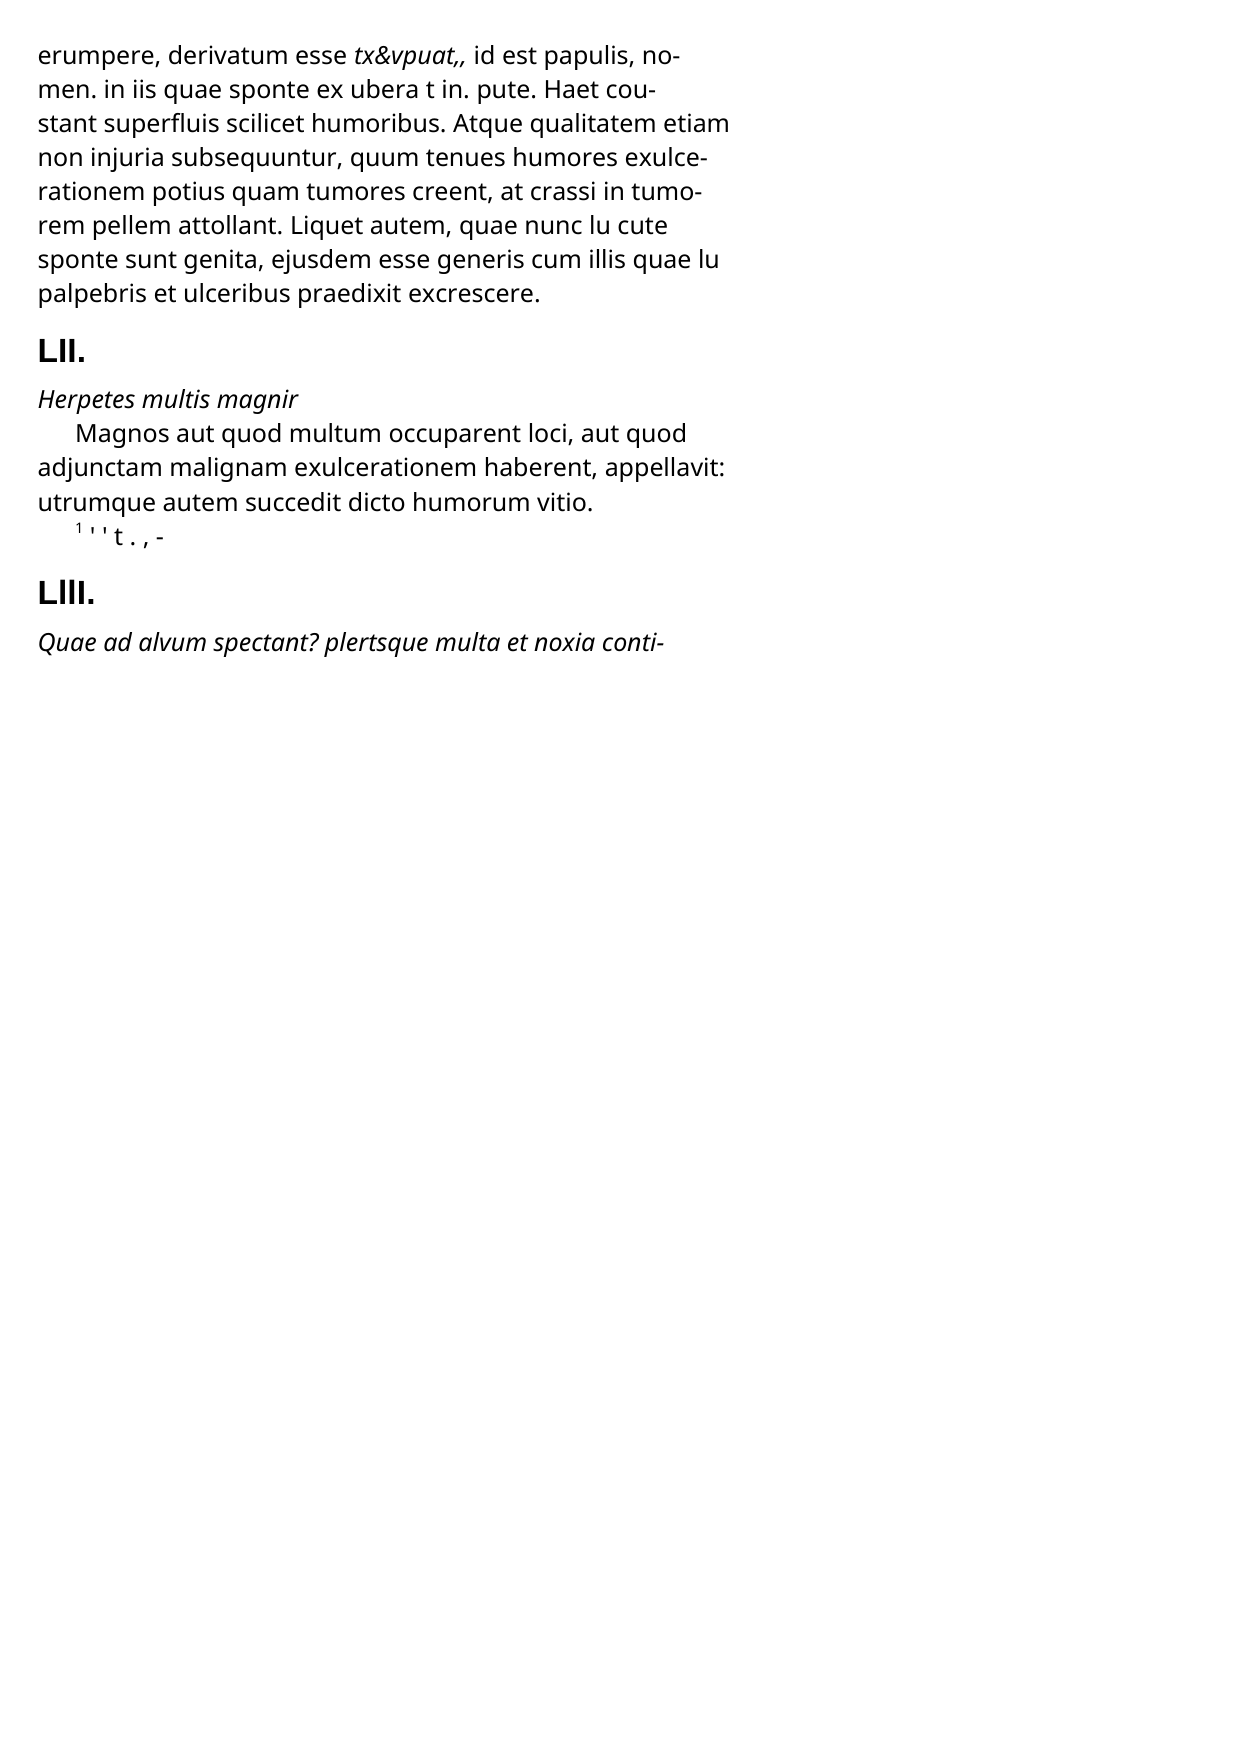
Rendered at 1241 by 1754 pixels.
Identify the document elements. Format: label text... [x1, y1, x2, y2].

text 1 ' ' t . , - [37, 518, 1203, 552]
subtitle LII. [37, 331, 1203, 369]
subtitle LllI. [37, 573, 1203, 612]
text erumpere, derivatum esse tx&vpuat,, id est papulis, no- men. in iis quae sponte ex ubera t in. pute. Haet cou- stant superfluis scilicet humoribus. Atque qualitatem etiam non injuria subsequuntur, quum tenues humores exulce- rationem potius quam tumores creent, at crassi in tumo- rem pellem attollant. Liquet autem, quae nunc lu cute sponte sunt genita, ejusdem esse generis cum illis quae lu palpebris et ulceribus praedixit excrescere. [37, 37, 1203, 310]
text Quae ad alvum spectant? plertsque multa et noxia conti- [37, 624, 1203, 658]
text Herpetes multis magnir [37, 382, 1203, 416]
text Magnos aut quod multum occuparent loci, aut quod adjunctam malignam exulcerationem haberent, appellavit: utrumque autem succedit dicto humorum vitio. [37, 416, 1203, 518]
